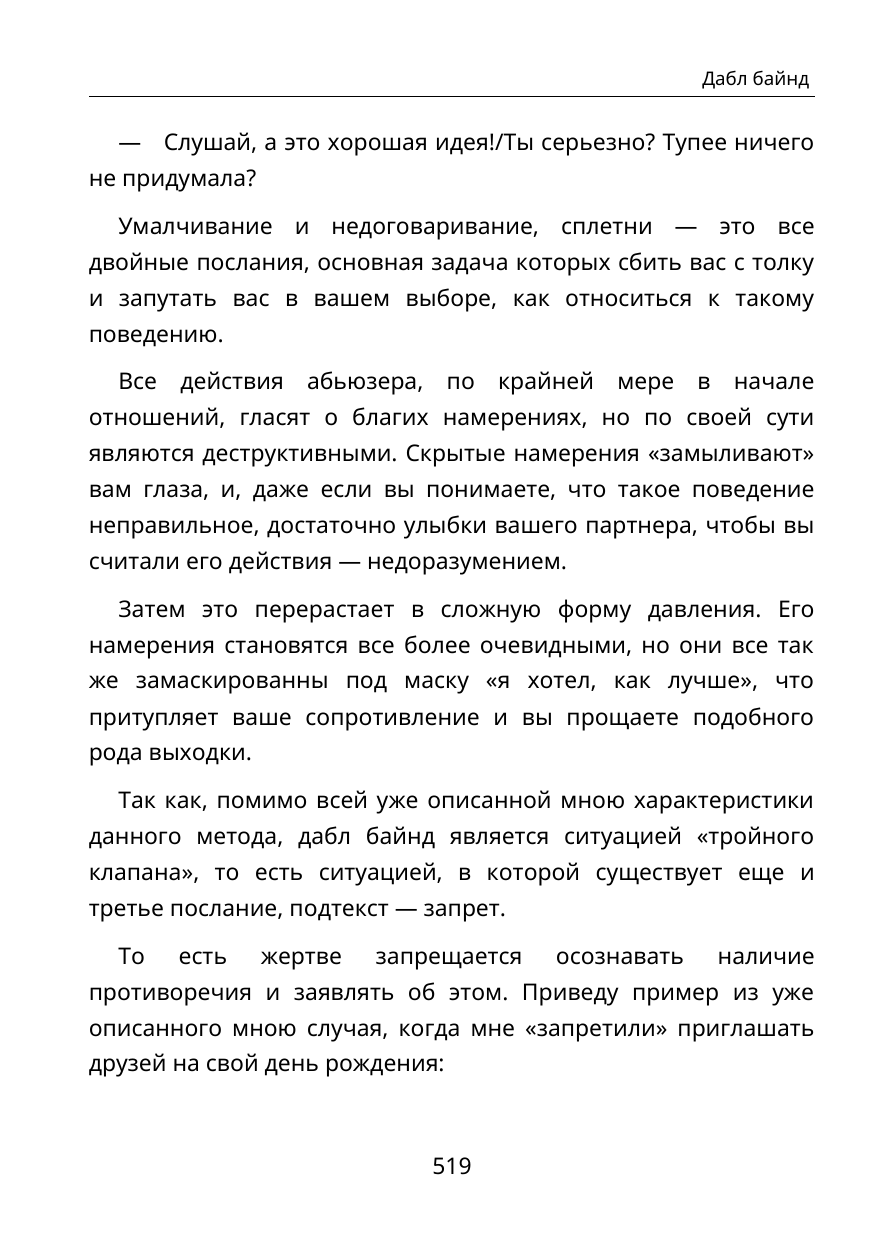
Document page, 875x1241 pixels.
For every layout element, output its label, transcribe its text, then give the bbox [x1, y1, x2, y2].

text То есть жертве запрещается осознавать наличие противоречия и заявлять об этом. Приведу пример из уже описанного мною случая, когда мне «запретили» приглашать друзей на свой день рождения: [88, 939, 815, 1079]
text Умалчивание и недоговаривание, сплетни — это все двойные послания, основная задача которых сбить вас с толку и запутать вас в вашем выборе, как относиться к такому поведению. [88, 210, 815, 349]
list Слушай, а это хорошая идея!/Ты серьезно? Тупее ничего не придумала? [88, 126, 815, 193]
text Затем это перерастает в сложную форму давления. Его намерения становятся все более очевидными, но они все так же замаскированны под маску «я хотел, как лучше», что притупляет ваше сопротивление и вы прощаете подобного рода выходки. [88, 593, 815, 768]
text Все действия абьюзера, по крайней мере в начале отношений, гласят о благих намерениях, но по своей сути являются деструктивными. Скрытые намерения «замыливают» вам глаза, и, даже если вы понимаете, что такое поведение неправильное, достаточно улыбки вашего партнера, чтобы вы считали его действия — недоразумением. [88, 365, 815, 576]
text Так как, помимо всей уже описанной мною характеристики данного метода, дабл байнд является ситуацией «тройного клапана», то есть ситуацией, в которой существует еще и третье послание, подтекст — запрет. [88, 784, 815, 923]
